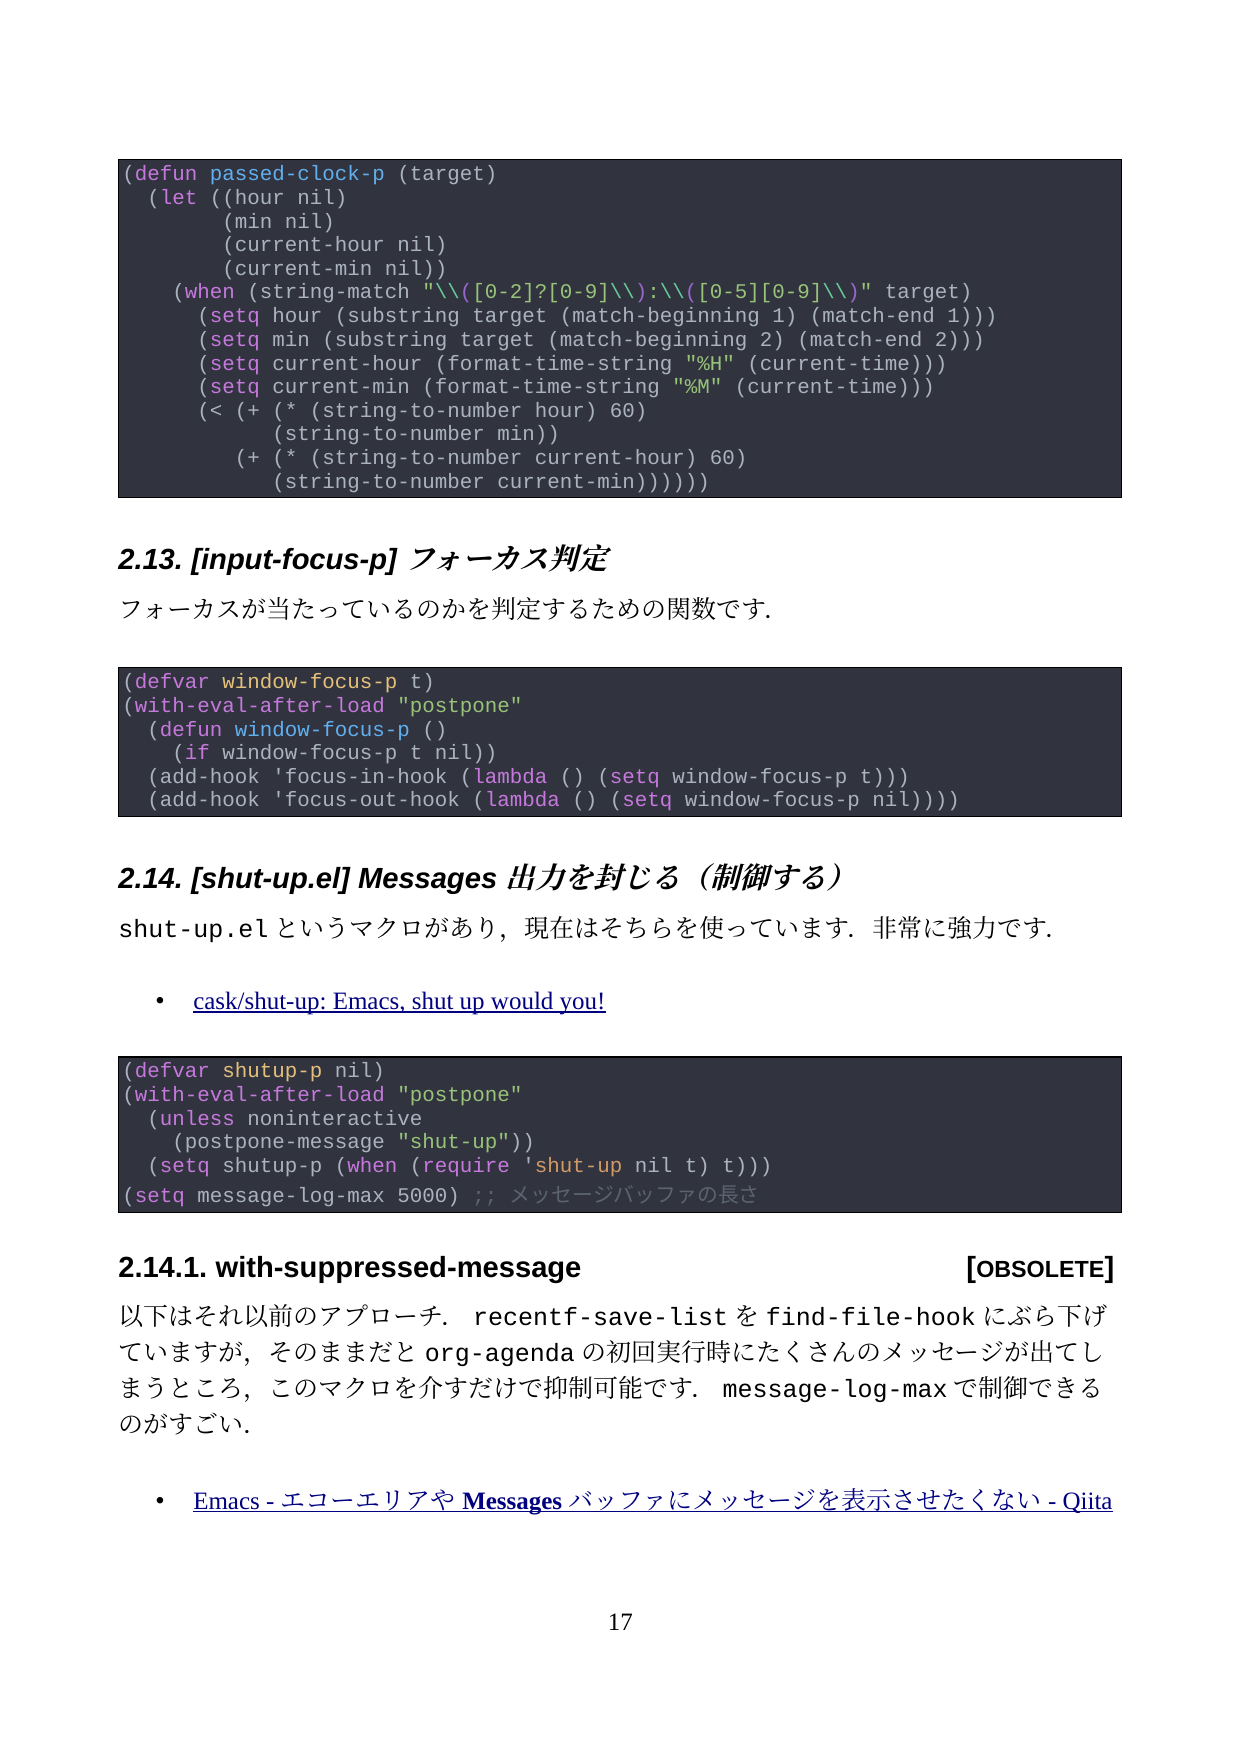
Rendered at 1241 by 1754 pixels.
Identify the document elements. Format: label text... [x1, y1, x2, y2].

list cask/shut-up: Emacs, shut up would you! [156, 986, 1122, 1044]
text [118, 118, 1122, 147]
text (if window-focus-p t nil)) [119, 738, 1121, 762]
subtitle [shut-up.el] Messages 出力を封じる（制御する） [118, 854, 1122, 896]
text (defvar shutup-p nil) [119, 1058, 1121, 1080]
text (min nil) [119, 207, 1121, 230]
text (defvar window-focus-p t) [119, 668, 1121, 691]
text (with-eval-after-load "postpone" [119, 691, 1121, 714]
text (+ (* (string-to-number current-hour) 60) [119, 443, 1121, 467]
list Emacs - エコーエリアや Messages バッファにメッセージを表示させたくない - Qiita [156, 1482, 1122, 1545]
text (< (+ (* (string-to-number hour) 60) [119, 396, 1121, 419]
text (postpone-message "shut-up")) [119, 1127, 1121, 1151]
subtitle [input-focus-p] フォーカス判定 [118, 536, 1122, 578]
text (add-hook 'focus-out-hook (lambda () (setq window-focus-p nil)))) [119, 786, 1121, 816]
text (setq current-min (format-time-string "%M" (current-time))) [119, 372, 1121, 396]
text フォーカスが当たっているのかを判定するための関数です． [118, 590, 1122, 655]
text (let ((hour nil) [119, 183, 1121, 207]
text (current-hour nil) [119, 230, 1121, 254]
text (setq shutup-p (when (require 'shut-up nil t) t))) [119, 1151, 1121, 1174]
text (setq current-hour (format-time-string "%H" (current-time))) [119, 348, 1121, 372]
text (string-to-number current-min)))))) [119, 467, 1121, 497]
text (with-eval-after-load "postpone" [119, 1080, 1121, 1104]
text (setq min (substring target (match-beginning 2) (match-end 2))) [119, 325, 1121, 348]
text 以下はそれ以前のアプローチ． recentf-save-list を find-file-hook にぶら下げていますが，そのままだと org-agenda の初回実行時にたくさんのメッセージが出てしまうところ，このマクロを介すだけで抑制可能です． message-log-max で制御できるのがすごい． [118, 1296, 1122, 1470]
text (defun passed-clock-p (target) [119, 160, 1121, 183]
text (defun window-focus-p () [119, 714, 1121, 738]
text (unless noninteractive [119, 1104, 1121, 1127]
subtitle with-suppressed-message [obsolete] [118, 1250, 1122, 1284]
text (setq hour (substring target (match-beginning 1) (match-end 1))) [119, 301, 1121, 325]
text (setq message-log-max 5000) ;; メッセージバッファの長さ [119, 1174, 1121, 1212]
text (when (string-match "\\([0-2]?[0-9]\\):\\([0-5][0-9]\\)" target) [119, 278, 1121, 301]
text (string-to-number min)) [119, 419, 1121, 443]
text shut-up.el というマクロがあり，現在はそちらを使っています．非常に強力です． [118, 909, 1122, 974]
text (add-hook 'focus-in-hook (lambda () (setq window-focus-p t))) [119, 762, 1121, 786]
text (current-min nil)) [119, 254, 1121, 278]
